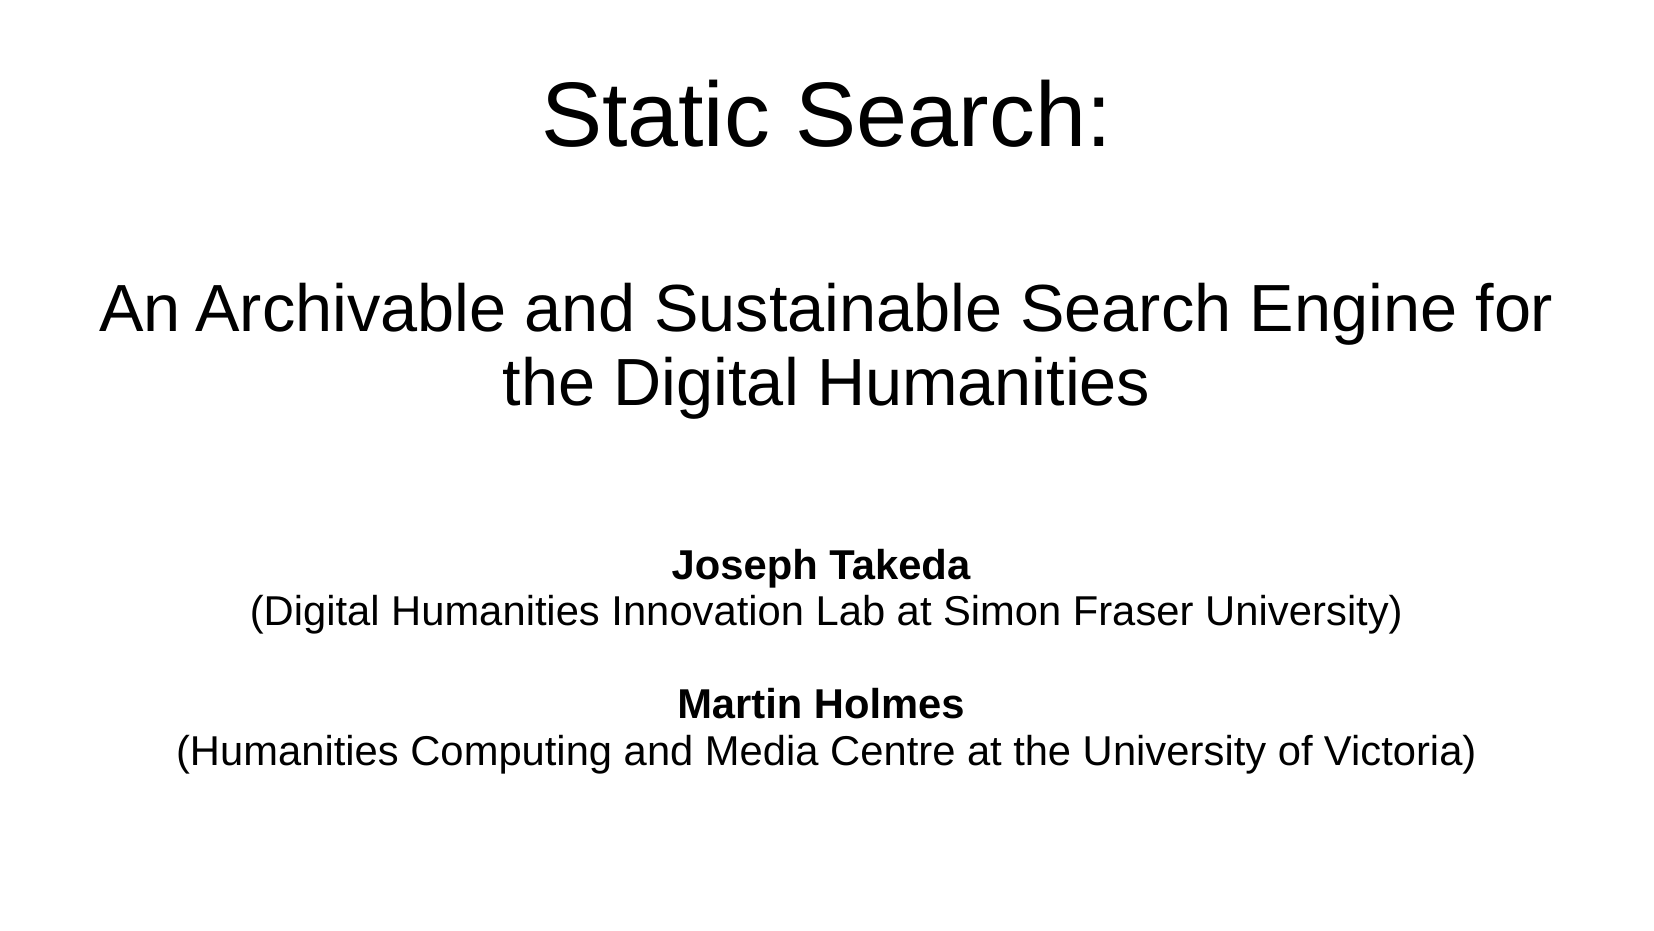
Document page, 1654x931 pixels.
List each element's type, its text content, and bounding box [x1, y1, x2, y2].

title Static Search: [82, 37, 1571, 193]
subtitle An Archivable and Sustainable Search Engine for the Digital Humanities Joseph Takeda (Digital Humanities Innovation Lab at Simon Fraser University) Martin Holmes (Humanities Computing and Media Centre at the University of Victoria) [82, 217, 1571, 827]
